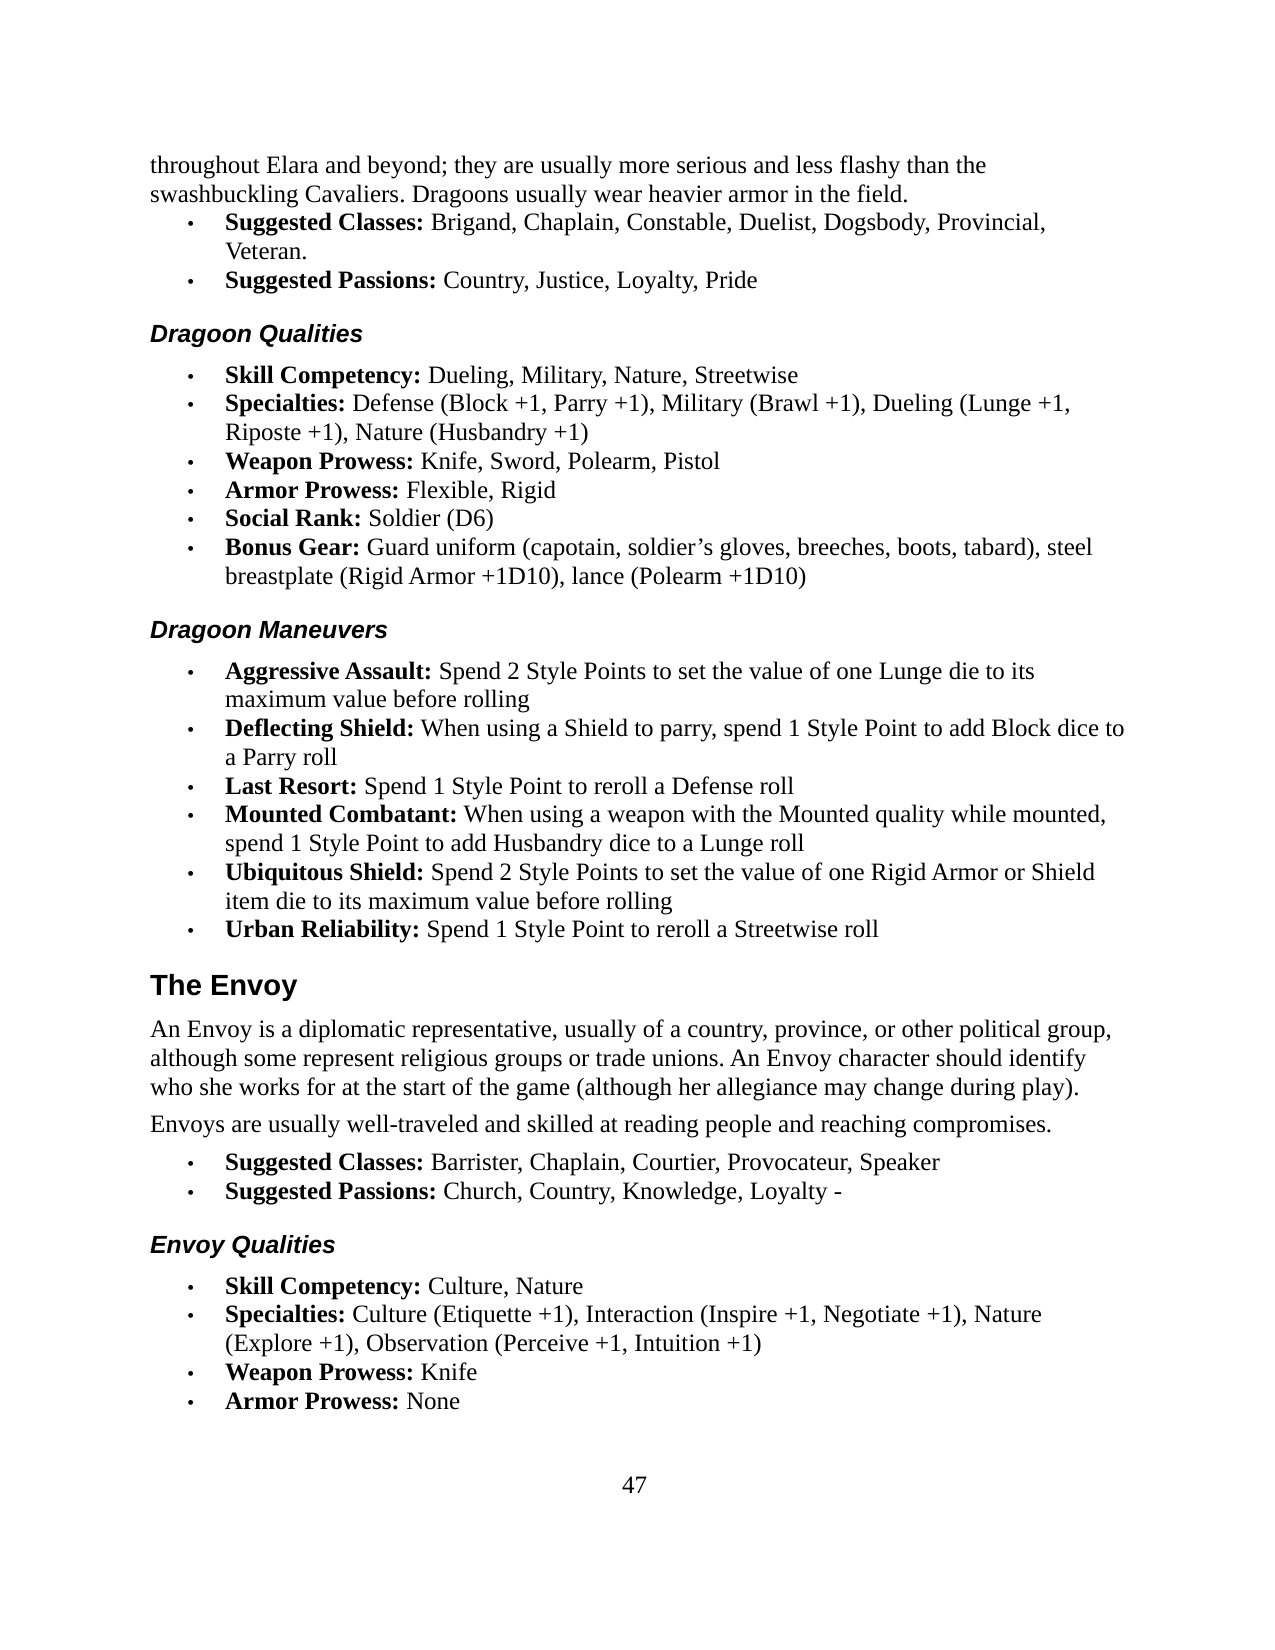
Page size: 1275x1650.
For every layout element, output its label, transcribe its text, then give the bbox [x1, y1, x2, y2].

list Mounted Combatant: When using a weapon with the Mounted quality while mounted, spend 1 Style Point to add Husbandry dice to a Lunge roll [187, 799, 1125, 857]
list Specialties: Defense (Block +1, Parry +1), Military (Brawl +1), Dueling (Lunge +1, Riposte +1), Nature (Husbandry +1) [187, 388, 1125, 446]
subtitle Envoy Qualities [150, 1230, 1125, 1258]
list Armor Prowess: None [187, 1386, 1125, 1414]
list Aggressive Assault: Spend 2 Style Points to set the value of one Lunge die to its maximum value before rolling [187, 656, 1125, 713]
list Last Resort: Spend 1 Style Point to reroll a Defense roll [187, 771, 1125, 799]
text An Envoy is a diplomatic representative, usually of a country, province, or other political group, although some represent religious groups or trade unions. An Envoy character should identify who she works for at the start of the game (although her allegiance may change during play). [150, 1014, 1125, 1101]
subtitle Dragoon Maneuvers [150, 615, 1125, 643]
list Weapon Prowess: Knife [187, 1357, 1125, 1386]
list Deflecting Shield: When using a Shield to parry, spend 1 Style Point to add Block dice to a Parry roll [187, 713, 1125, 771]
subtitle The Envoy [150, 968, 1125, 1002]
text Envoys are usually well-traveled and skilled at reading people and reaching compromises. [150, 1109, 1125, 1138]
list Social Rank: Soldier (D6) [187, 503, 1125, 532]
list Weapon Prowess: Knife, Sword, Polearm, Pistol [187, 446, 1125, 475]
list Suggested Passions: Church, Country, Knowledge, Loyalty - [187, 1176, 1125, 1205]
list Ubiquitous Shield: Spend 2 Style Points to set the value of one Rigid Armor or Shield item die to its maximum value before rolling [187, 857, 1125, 914]
list Urban Reliability: Spend 1 Style Point to reroll a Streetwise roll [187, 914, 1125, 943]
list Suggested Classes: Brigand, Chaplain, Constable, Duelist, Dogsbody, Provincial, Veteran. [187, 207, 1125, 265]
list Suggested Classes: Barrister, Chaplain, Courtier, Provocateur, Speaker [187, 1147, 1125, 1176]
text throughout Elara and beyond; they are usually more serious and less flashy than the swashbuckling Cavaliers. Dragoons usually wear heavier armor in the field. [150, 150, 1125, 207]
list Skill Competency: Culture, Nature [187, 1271, 1125, 1299]
subtitle Dragoon Qualities [150, 319, 1125, 347]
list Armor Prowess: Flexible, Rigid [187, 475, 1125, 503]
list Suggested Passions: Country, Justice, Loyalty, Pride [187, 265, 1125, 294]
list Skill Competency: Dueling, Military, Nature, Streetwise [187, 360, 1125, 388]
list Specialties: Culture (Etiquette +1), Interaction (Inspire +1, Negotiate +1), Nature (Explore +1), Observation (Perceive +1, Intuition +1) [187, 1299, 1125, 1357]
list Bonus Gear: Guard uniform (capotain, soldier’s gloves, breeches, boots, tabard), steel breastplate (Rigid Armor +1D10), lance (Polearm +1D10) [187, 532, 1125, 590]
